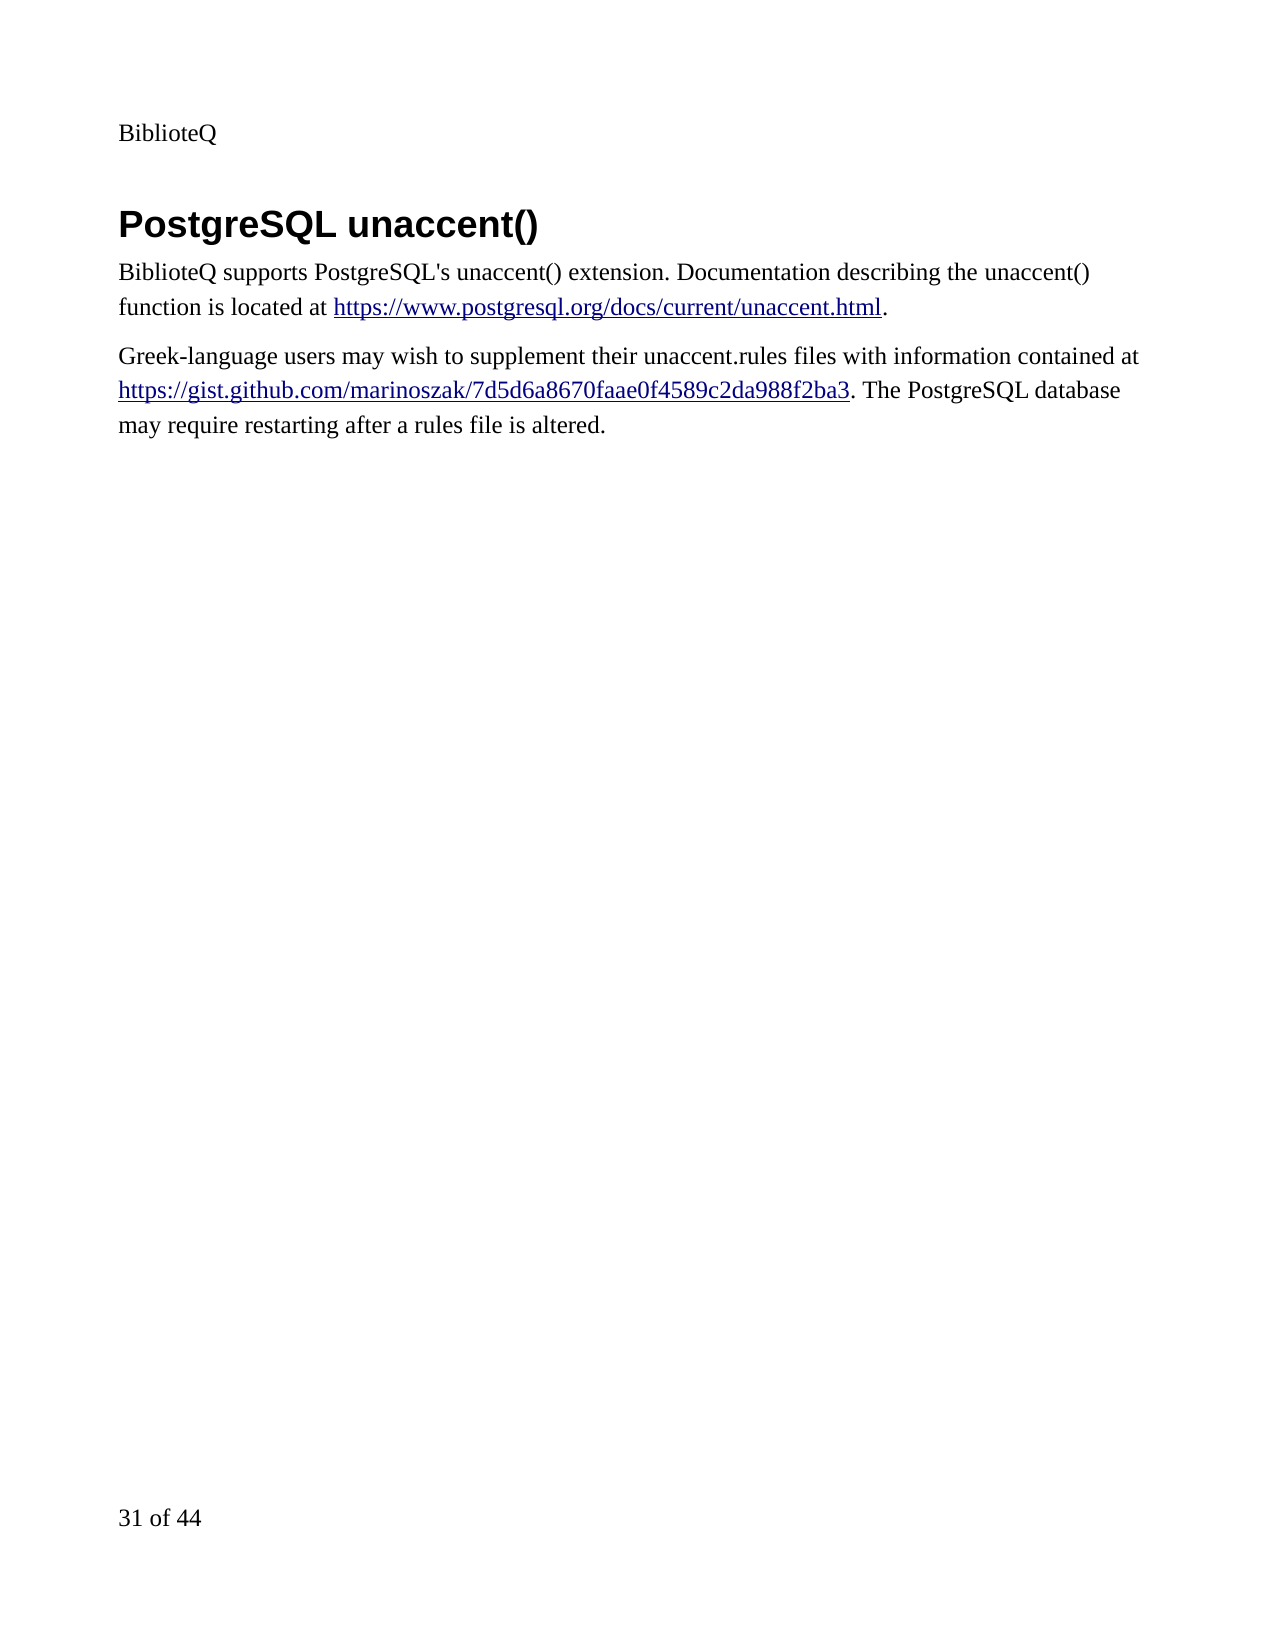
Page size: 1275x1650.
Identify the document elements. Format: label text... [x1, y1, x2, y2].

text BiblioteQ supports PostgreSQL's unaccent() extension. Documentation describing the unaccent() function is located at https://www.postgresql.org/docs/current/unaccent.html. [118, 257, 1157, 321]
text Greek-language users may wish to supplement their unaccent.rules files with information contained at https://gist.github.com/marinoszak/7d5d6a8670faae0f4589c2da988f2ba3. The PostgreSQL database may require restarting after a rules file is altered. [118, 341, 1157, 439]
subtitle PostgreSQL unaccent() [118, 201, 1157, 245]
